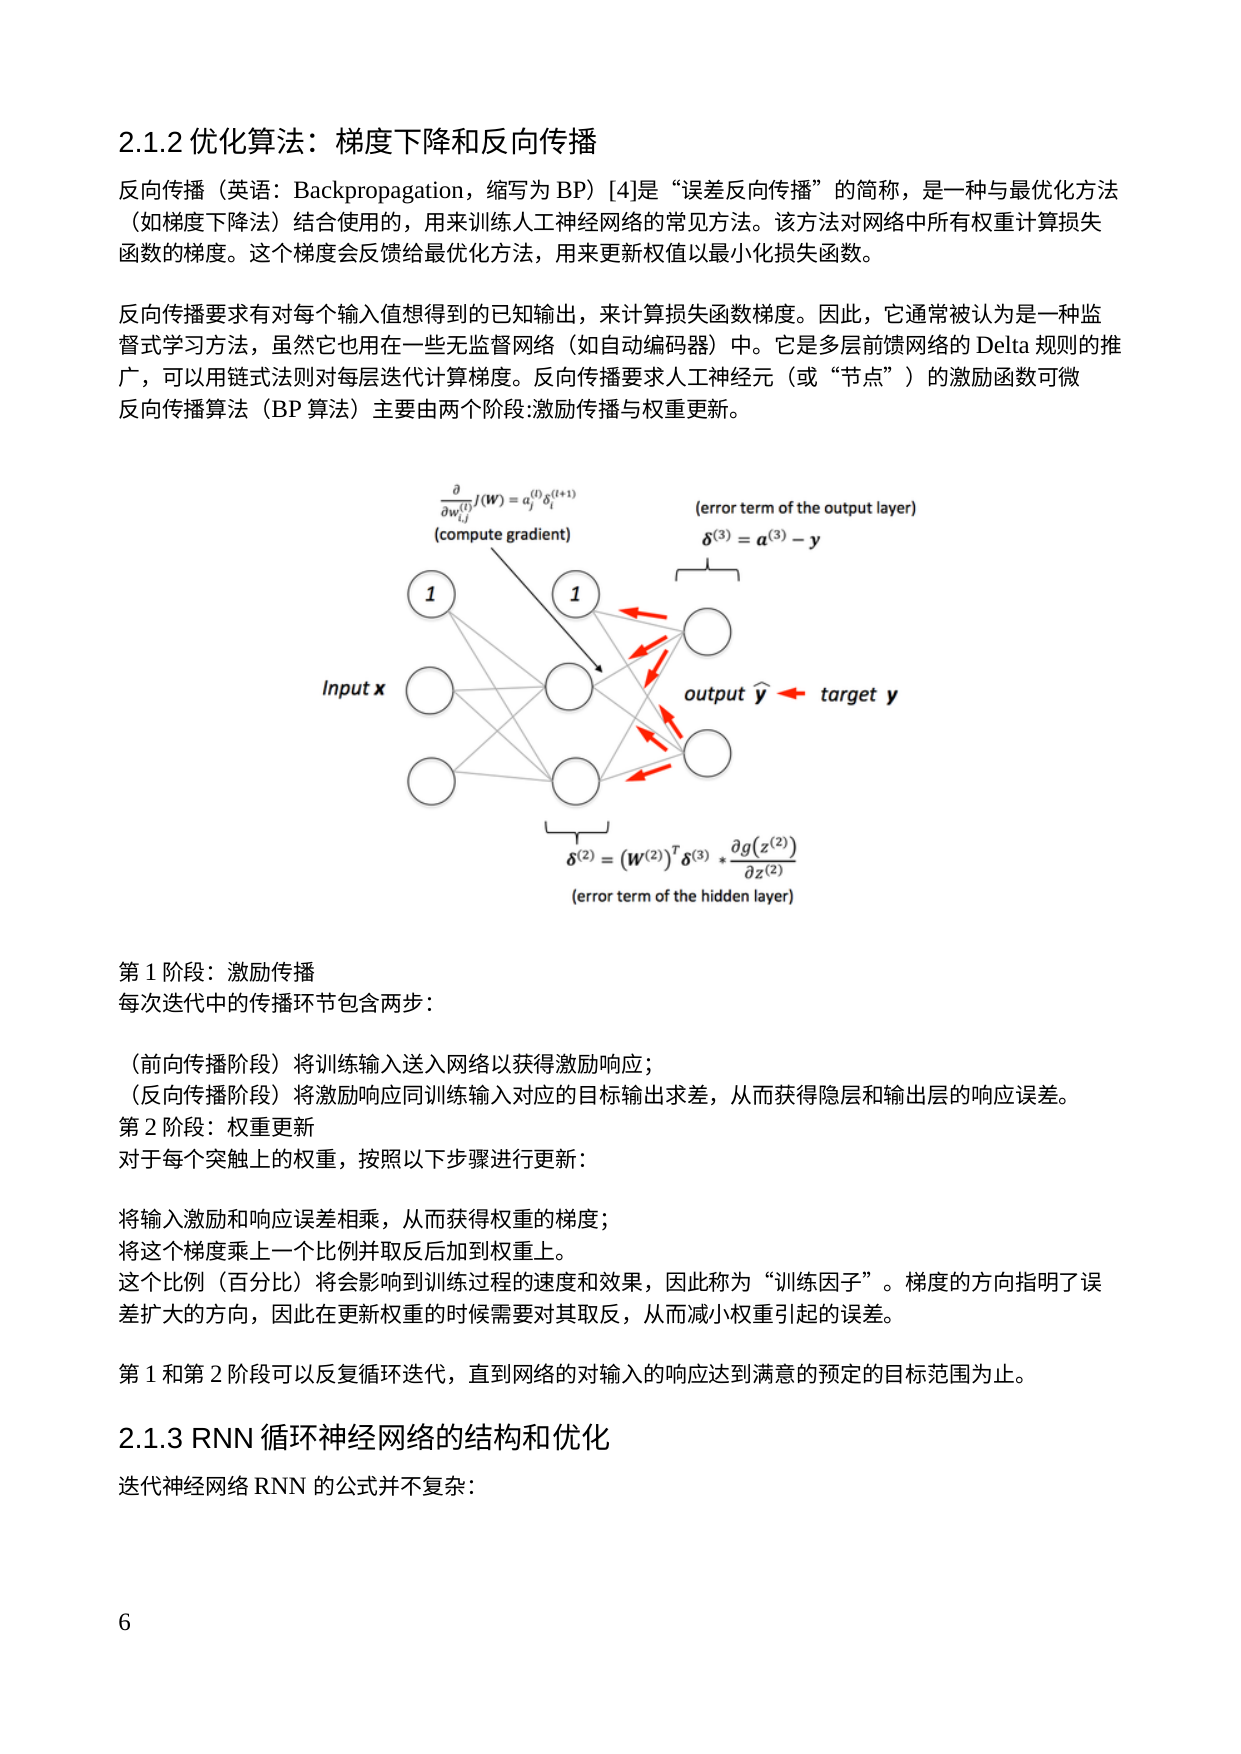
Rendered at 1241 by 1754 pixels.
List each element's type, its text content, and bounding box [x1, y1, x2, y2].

text 第1和第2阶段可以反复循环迭代，直到网络的对输入的响应达到满意的预定的目标范围为止。 [118, 1357, 1122, 1389]
text （前向传播阶段）将训练输入送入网络以获得激励响应； [118, 1047, 1122, 1078]
text 迭代神经网络RNN 的公式并不复杂： [118, 1469, 1122, 1501]
text 第1阶段：激励传播 [118, 954, 1122, 986]
text （反向传播阶段）将激励响应同训练输入对应的目标输出求差，从而获得隐层和输出层的响应误差。 [118, 1078, 1122, 1110]
subtitle 2.1.2优化算法：梯度下降和反向传播 [118, 118, 1122, 160]
text 这个比例（百分比）将会影响到训练过程的速度和效果，因此称为“训练因子”。梯度的方向指明了误差扩大的方向，因此在更新权重的时候需要对其取反，从而减小权重引起的误差。 [118, 1265, 1122, 1329]
text 每次迭代中的传播环节包含两步： [118, 986, 1122, 1018]
subtitle 2.1.3 RNN循环神经网络的结构和优化 [118, 1414, 1122, 1456]
text 对于每个突触上的权重，按照以下步骤进行更新： [118, 1142, 1122, 1173]
picture [317, 480, 924, 926]
text 第2阶段：权重更新 [118, 1110, 1122, 1142]
text 反向传播（英语：Backpropagation，缩写为BP）[4]是“误差反向传播”的简称，是一种与最优化方法（如梯度下降法）结合使用的，用来训练人工神经网络的常见方法。该方法对网络中所有权重计算损失函数的梯度。这个梯度会反馈给最优化方法，用来更新权值以最小化损失函数。 [118, 173, 1122, 268]
text 将这个梯度乘上一个比例并取反后加到权重上。 [118, 1234, 1122, 1265]
text 将输入激励和响应误差相乘，从而获得权重的梯度； [118, 1202, 1122, 1234]
text 反向传播算法（BP算法）主要由两个阶段:激励传播与权重更新。 [118, 392, 1122, 423]
text 反向传播要求有对每个输入值想得到的已知输出，来计算损失函数梯度。因此，它通常被认为是一种监督式学习方法，虽然它也用在一些无监督网络（如自动编码器）中。它是多层前馈网络的Delta规则的推广，可以用链式法则对每层迭代计算梯度。反向传播要求人工神经元（或“节点”）的激励函数可微 [118, 297, 1122, 392]
